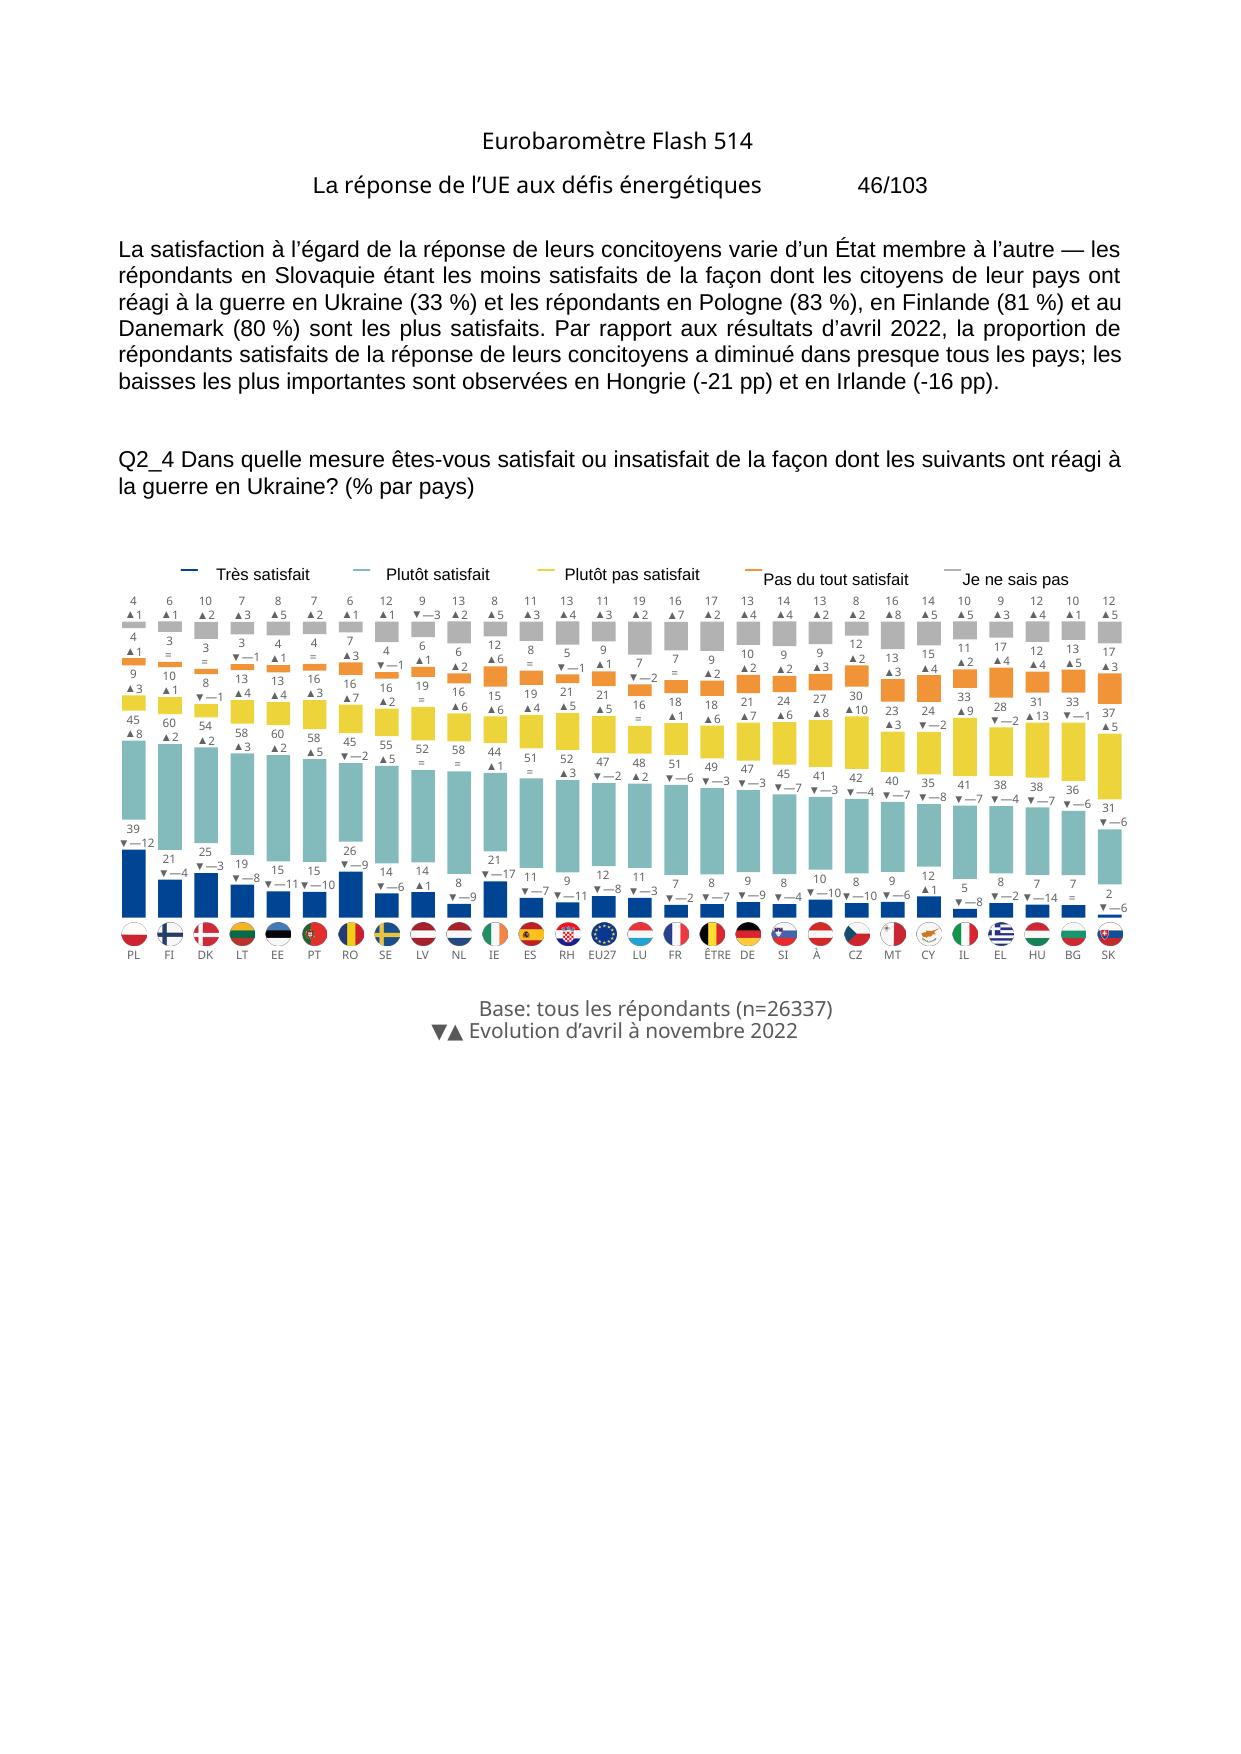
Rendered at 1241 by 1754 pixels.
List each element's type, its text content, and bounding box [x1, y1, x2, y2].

picture [699, 922, 725, 946]
picture [1061, 922, 1086, 946]
text La satisfaction à l’égard de la réponse de leurs concitoyens varie d’un État membre à l’autre — les répondants en Slovaquie étant les moins satisfaits de la façon dont les citoyens de leur pays ont réagi à la guerre en Ukraine (33 %) et les répondants en Pologne (83 %), en Finlande (81 %) et au Danemark (80 %) sont les plus satisfaits. Par rapport aux résultats d’avril 2022, la proportion de répondants satisfaits de la réponse de leurs concitoyens a diminué dans presque tous les pays; les baisses les plus importantes sont observées en Hongrie (-21 pp) et en Irlande (-16 pp). [118, 236, 1122, 394]
picture [916, 922, 942, 946]
picture [338, 922, 364, 946]
picture [410, 922, 436, 946]
picture [1024, 922, 1050, 946]
picture [952, 922, 978, 946]
picture [193, 922, 219, 946]
picture [229, 922, 255, 946]
picture [591, 922, 617, 946]
picture [735, 922, 761, 946]
picture [265, 922, 291, 946]
picture [1097, 922, 1123, 946]
picture [157, 922, 183, 946]
picture [446, 922, 472, 946]
picture [555, 922, 581, 946]
picture [880, 922, 906, 946]
picture [808, 922, 833, 946]
picture [121, 922, 147, 946]
picture [771, 922, 797, 946]
text Q2_4 Dans quelle mesure êtes-vous satisfait ou insatisfait de la façon dont les suivants ont réagi à la guerre en Ukraine? (% par pays) [118, 446, 1122, 499]
picture [482, 922, 508, 946]
picture [518, 922, 544, 946]
picture [988, 922, 1014, 946]
picture [627, 922, 653, 946]
picture [302, 922, 327, 946]
picture [663, 922, 689, 946]
picture [374, 922, 400, 946]
picture [844, 922, 870, 946]
